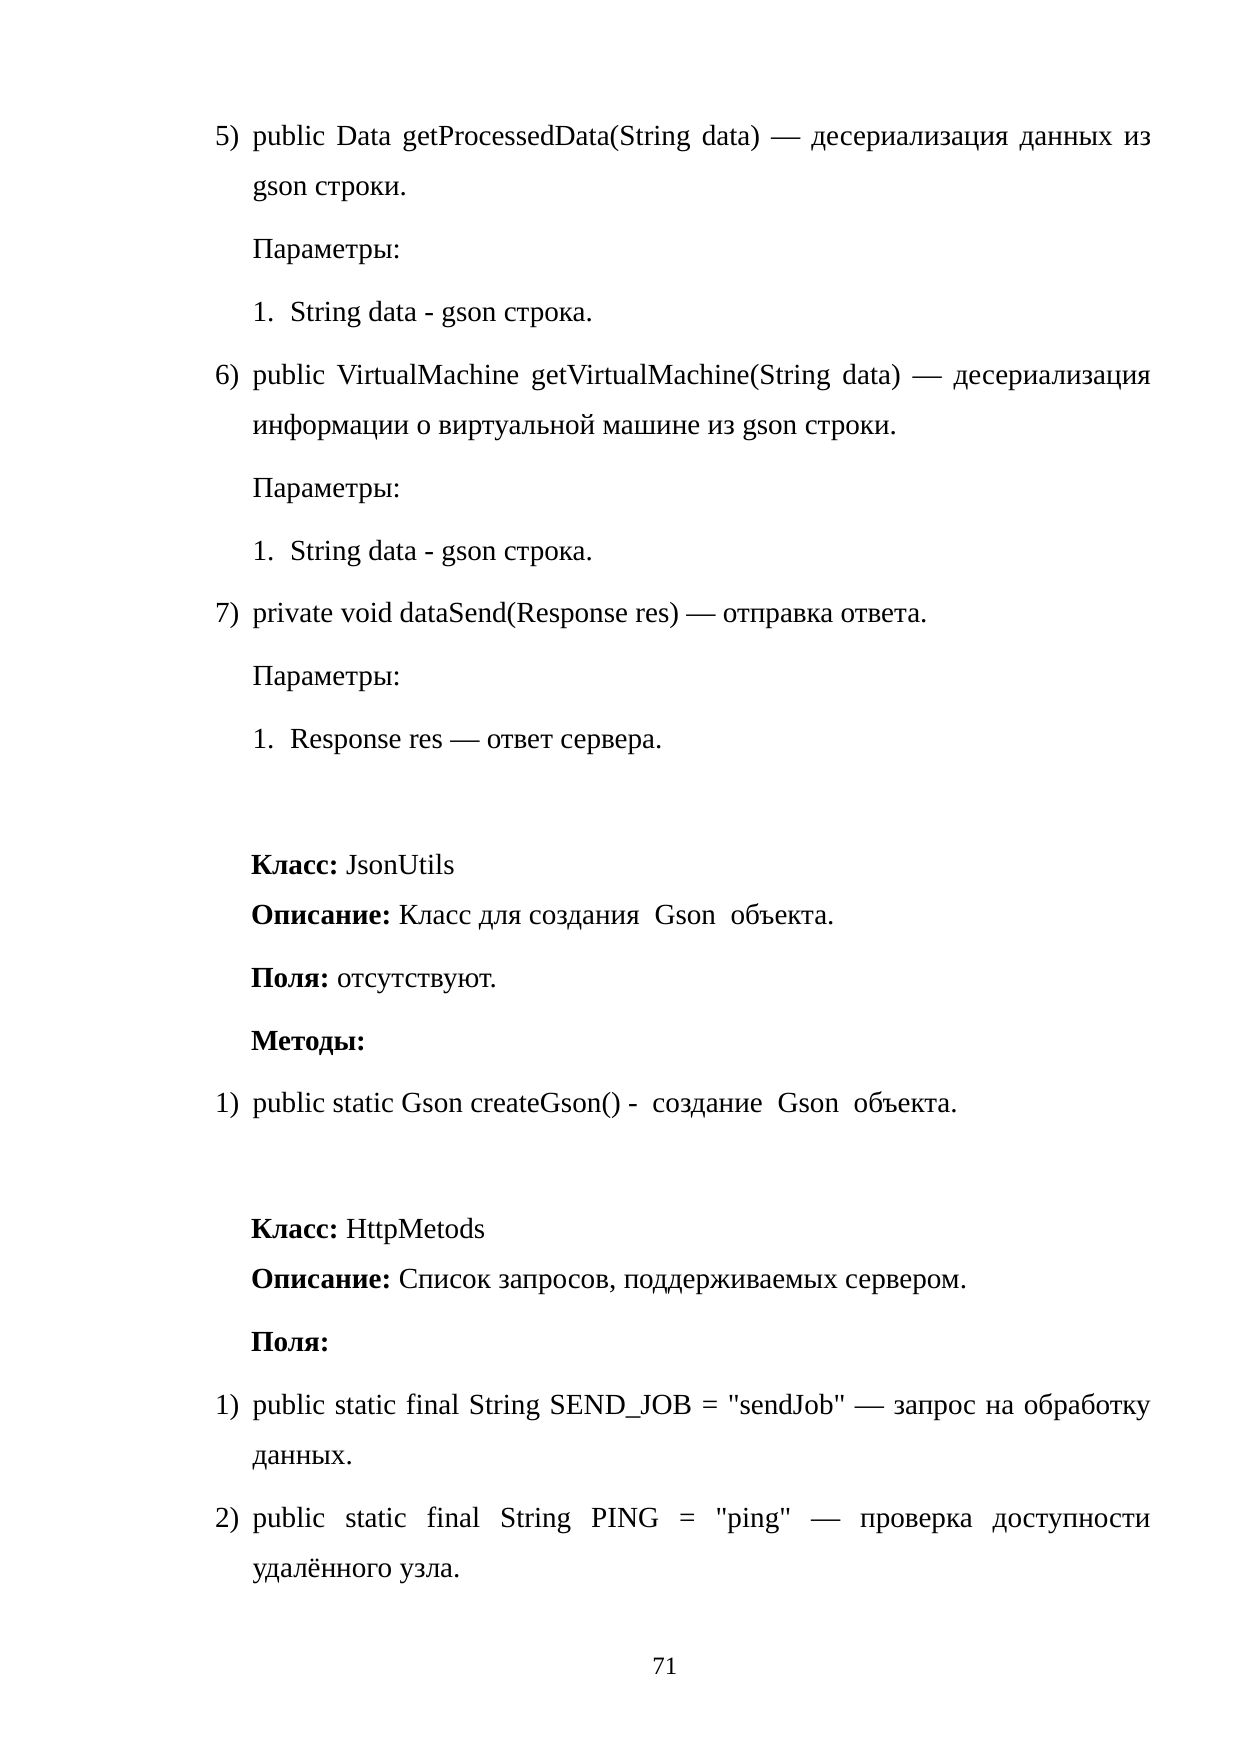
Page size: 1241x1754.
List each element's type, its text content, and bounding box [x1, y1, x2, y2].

list Параметры: [215, 470, 1152, 503]
text Поля: отсутствуют. [177, 960, 1152, 993]
text Методы: [177, 1023, 1152, 1056]
text Описание: Список запросов, поддерживаемых сервером. [177, 1262, 1152, 1295]
list public static Gson createGson() - создание Gson объекта. [215, 1086, 1152, 1119]
list Параметры: [215, 231, 1152, 265]
list public Data getProcessedData(String data) — десериализация данных из gson строки. [215, 118, 1152, 202]
text Класс: HttpMetods [177, 1211, 1152, 1245]
list String data - gson строка. [252, 294, 1152, 328]
list public VirtualMachine getVirtualMachine(String data) — десериализация информации о виртуальной машине из gson строки. [215, 357, 1152, 441]
text Класс: JsonUtils [177, 847, 1152, 880]
list private void dataSend(Response res) — отправка ответа. [215, 596, 1152, 629]
list public static final String SEND_JOB = "sendJob" — запрос на обработку данных. [215, 1387, 1152, 1471]
list Response res — ответ сервера. [252, 721, 1152, 755]
list String data - gson строка. [252, 533, 1152, 566]
list public static final String PING = "ping" — проверка доступности удалённого узла. [215, 1500, 1152, 1584]
list Параметры: [215, 658, 1152, 692]
text Поля: [177, 1324, 1152, 1358]
text Описание: Класс для создания Gson объекта. [177, 897, 1152, 931]
